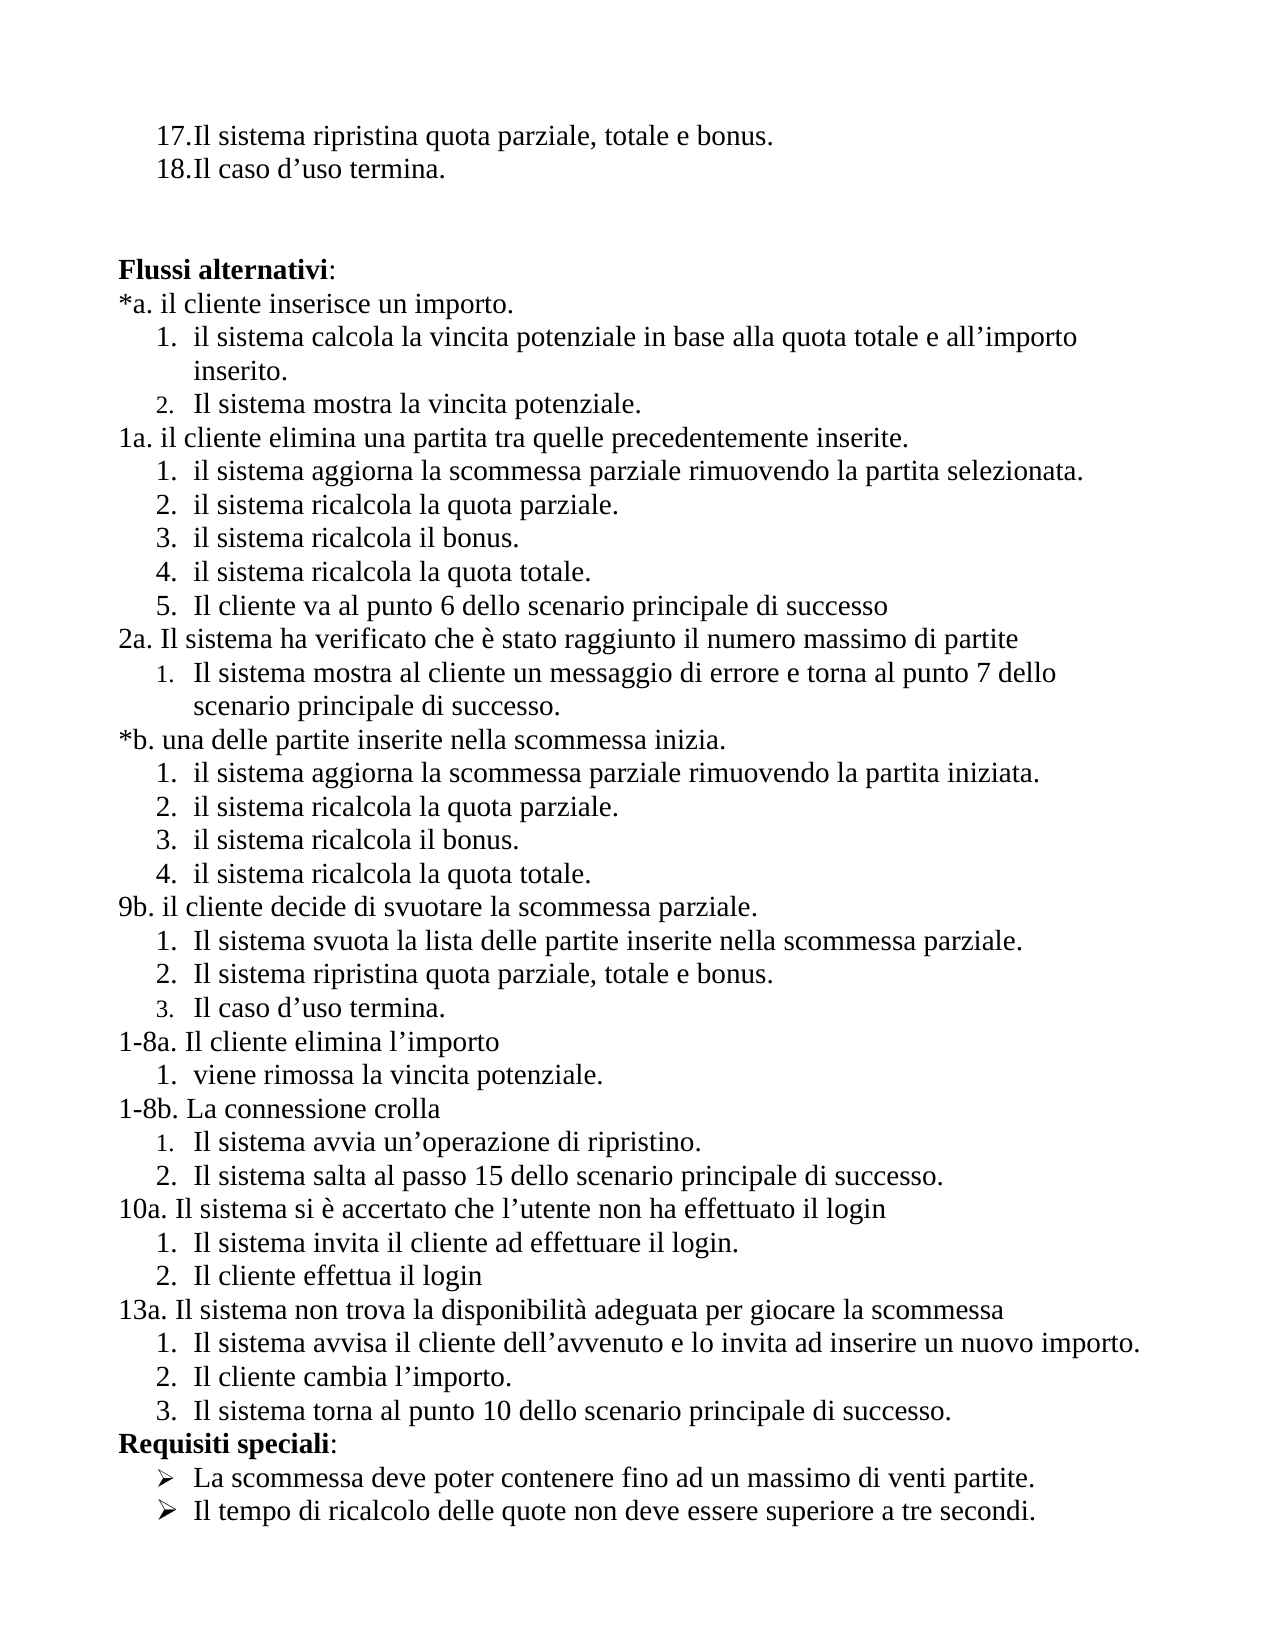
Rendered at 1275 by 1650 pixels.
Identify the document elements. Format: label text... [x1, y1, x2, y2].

text 9b. il cliente decide di svuotare la scommessa parziale. [118, 889, 1157, 923]
list Il sistema mostra la vincita potenziale. [156, 386, 1157, 420]
list Il cliente cambia l’importo. [156, 1359, 1157, 1393]
list Il sistema torna al punto 10 dello scenario principale di successo. [156, 1393, 1157, 1426]
list Il sistema invita il cliente ad effettuare il login. [156, 1225, 1157, 1258]
list Il caso d’uso termina. [156, 152, 1157, 185]
list il sistema ricalcola la quota totale. [156, 554, 1157, 588]
list viene rimossa la vincita potenziale. [156, 1057, 1157, 1091]
list La scommessa deve poter contenere fino ad un massimo di venti partite. [156, 1460, 1157, 1493]
list Il caso d’uso termina. [156, 990, 1157, 1024]
list il sistema aggiorna la scommessa parziale rimuovendo la partita selezionata. [156, 453, 1157, 487]
text 1-8a. Il cliente elimina l’importo [118, 1024, 1157, 1057]
list Il cliente va al punto 6 dello scenario principale di successo [156, 588, 1157, 621]
list Il sistema avvisa il cliente dell’avvenuto e lo invita ad inserire un nuovo importo. [156, 1326, 1157, 1359]
text 1a. il cliente elimina una partita tra quelle precedentemente inserite. [118, 420, 1157, 453]
text 2a. Il sistema ha verificato che è stato raggiunto il numero massimo di partite [118, 621, 1157, 655]
text *b. una delle partite inserite nella scommessa inizia. [118, 722, 1157, 755]
list Il sistema mostra al cliente un messaggio di errore e torna al punto 7 dello scenario principale di successo. [156, 655, 1157, 722]
list Il sistema ripristina quota parziale, totale e bonus. [156, 957, 1157, 990]
list il sistema calcola la vincita potenziale in base alla quota totale e all’importo inserito. [156, 319, 1157, 386]
list il sistema ricalcola il bonus. [156, 822, 1157, 856]
list il sistema ricalcola la quota parziale. [156, 789, 1157, 822]
list Il sistema svuota la lista delle partite inserite nella scommessa parziale. [156, 923, 1157, 957]
list il sistema aggiorna la scommessa parziale rimuovendo la partita iniziata. [156, 755, 1157, 789]
list il sistema ricalcola la quota parziale. [156, 487, 1157, 521]
list il sistema ricalcola il bonus. [156, 521, 1157, 554]
list il sistema ricalcola la quota totale. [156, 856, 1157, 889]
text 10a. Il sistema si è accertato che l’utente non ha effettuato il login [118, 1191, 1157, 1225]
list Il sistema salta al passo 15 dello scenario principale di successo. [156, 1158, 1157, 1191]
list Il sistema avvia un’operazione di ripristino. [156, 1124, 1157, 1158]
text Requisiti speciali: [118, 1426, 1157, 1460]
list Il cliente effettua il login [156, 1258, 1157, 1292]
text 1-8b. La connessione crolla [118, 1091, 1157, 1124]
list Il tempo di ricalcolo delle quote non deve essere superiore a tre secondi. [156, 1493, 1157, 1527]
text Flussi alternativi: [118, 252, 1157, 286]
list Il sistema ripristina quota parziale, totale e bonus. [156, 118, 1157, 152]
text *a. il cliente inserisce un importo. [118, 286, 1157, 319]
text 13a. Il sistema non trova la disponibilità adeguata per giocare la scommessa [118, 1292, 1157, 1326]
